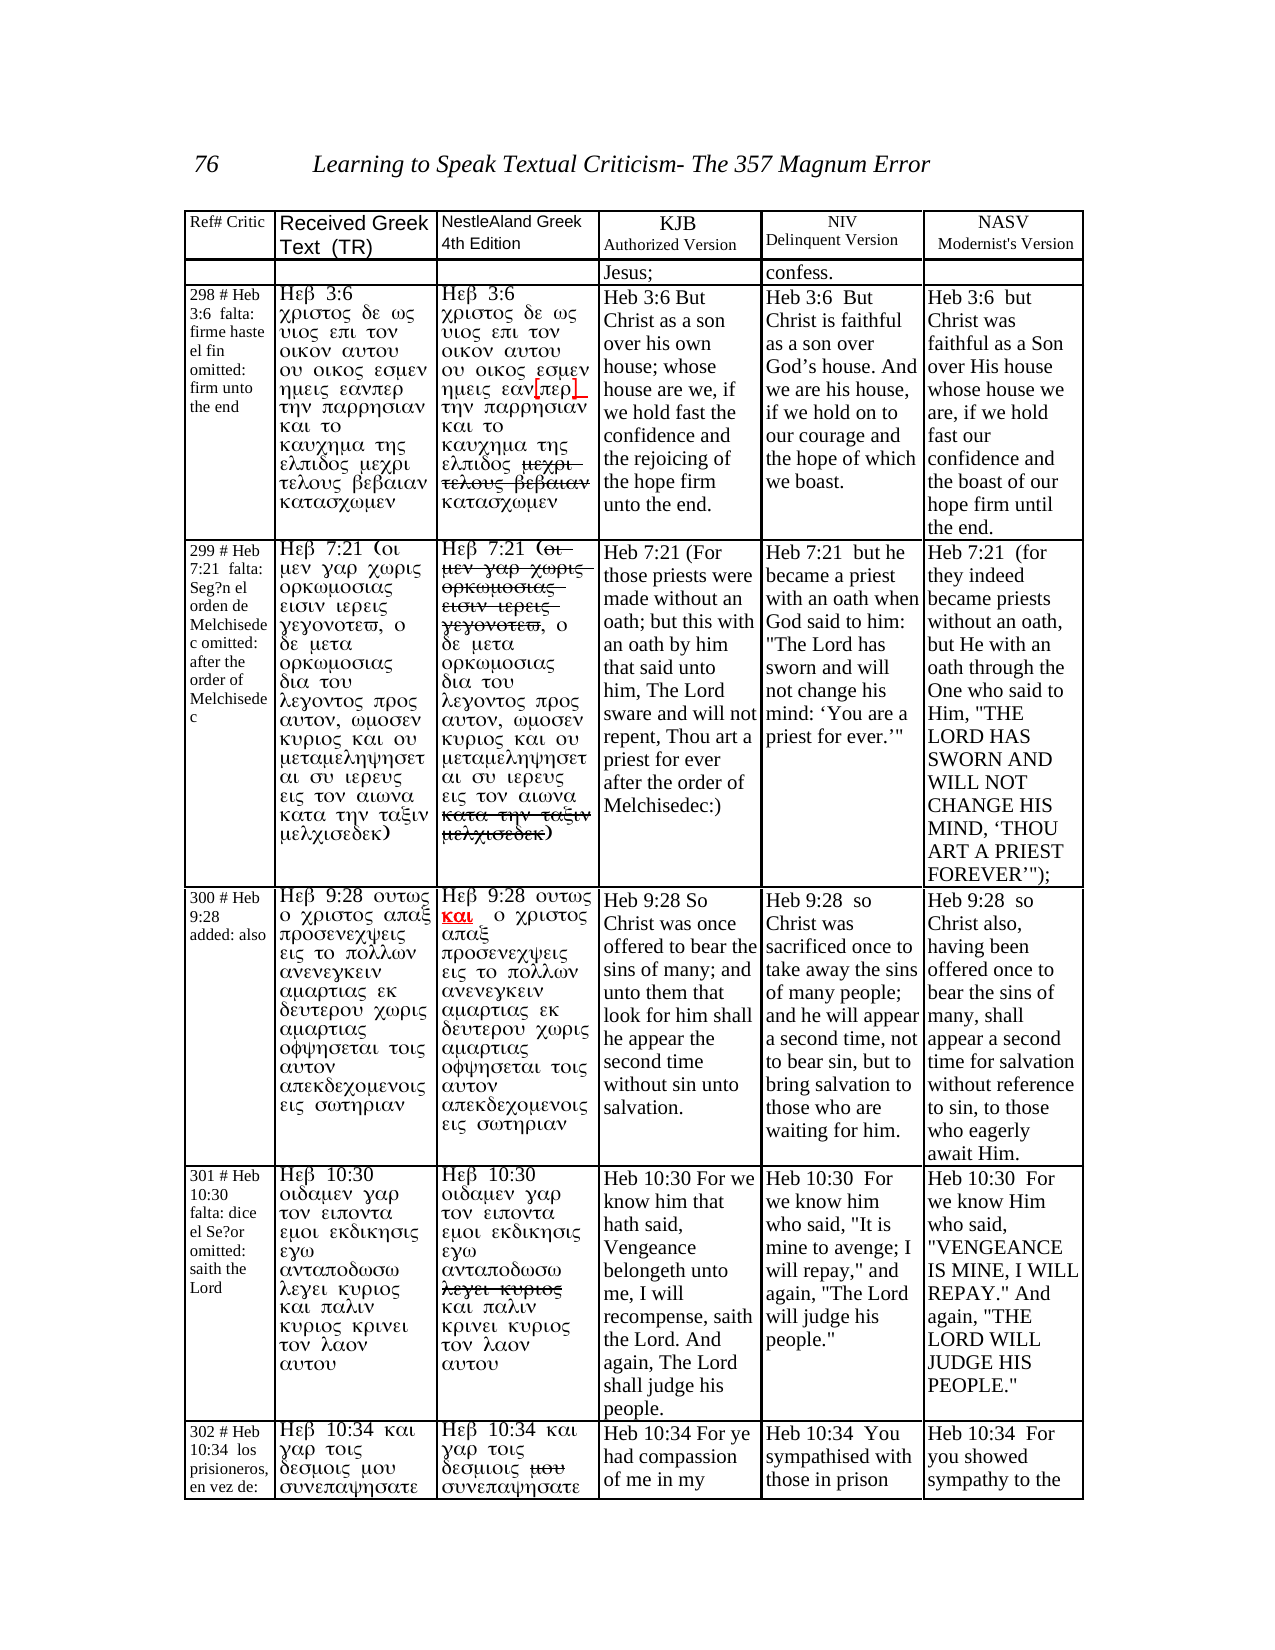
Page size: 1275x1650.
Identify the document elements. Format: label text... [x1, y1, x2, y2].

table_cell 299 # Heb 7:21 falta: Seg?n el orden de Melchisedec omitted: after the order of Melchisedec [186, 541, 274, 886]
table_cell Heb 7:21 (for they indeed became priests without an oath, but He with an oath through the One who said to Him, "THE LORD HAS SWORN AND WILL NOT CHANGE HIS MIND, ‘THOU ART A PRIEST FOREVER’"); [925, 541, 1082, 886]
table_cell Heb 7:21 (For those priests were made without an oath; but this with an oath by him that said unto him, The Lord sware and will not repent, Thou art a priest for ever after the order of Melchisedec:) [600, 541, 760, 886]
table_cell Heb 7:21 (oi men gar cwriV orkwmosiaV eisin iereiV gegonotev, o de meta orkwmosiaV dia tou legontoV proV auton, wmosen kurioV kai ou metamelhyhsetai su iereuV eiV ton aiwna kata thn taxin melcisedek) [276, 541, 436, 886]
table_cell confess. [763, 261, 922, 284]
table_cell Heb 3:6 But Christ is faithful as a son over God’s house. And we are his house, if we hold on to our courage and the hope of which we boast. [763, 286, 922, 539]
table_cell Heb 3:6 cristoV de wV uioV epi ton oikon autou ou oikoV esmen hmeiV ean[per] thn parrhsian kai to kauchma thV elpidoV mecri telouV bebaian katascwmen [438, 286, 598, 539]
table_cell Heb 9:28 so Christ also, having been offered once to bear the sins of many, shall appear a second time for salvation without reference to sin, to those who eagerly await Him. [925, 889, 1082, 1165]
table_cell Heb 3:6 but Christ was faithful as a Son over His house whose house we are, if we hold fast our confidence and the boast of our hope firm until the end. [925, 286, 1082, 539]
table_header KJB Authorized Version [600, 212, 760, 258]
table_cell [438, 261, 598, 284]
table_cell Heb 10:30 For we know Him who said, "VENGEANCE IS MINE, I WILL REPAY." And again, "THE LORD WILL JUDGE HIS PEOPLE." [925, 1167, 1082, 1420]
table_cell [186, 261, 274, 284]
table_cell Heb 9:28 outwV kai o cristoV apax prosenecyeiV eiV to pollwn anenegkein amartiaV ek deuterou cwriV amartiaV ofyhsetai toiV auton apekdecomenoiV eiV swthrian [438, 889, 598, 1165]
table_header Ref# Critic [186, 212, 274, 258]
table_header NIV Delinquent Version [763, 212, 922, 258]
table_cell Heb 3:6 cristoV de wV uioV epi ton oikon autou ou oikoV esmen hmeiV eanper thn parrhsian kai to kauchma thV elpidoV mecri telouV bebaian katascwmen [276, 286, 436, 539]
table_cell 301 # Heb 10:30 falta: dice el Se?or omitted: saith the Lord [186, 1167, 274, 1420]
table_header Received Greek Text (TR) [276, 212, 436, 258]
table_cell [925, 261, 1082, 284]
table_header NestleAland Greek 4th Edition [438, 212, 598, 258]
table_cell Heb 10:34 For ye had compassion of me in my [600, 1422, 760, 1498]
table_cell Heb 7:21 but he became a priest with an oath when God said to him: "The Lord has sworn and will not change his mind: ‘You are a priest for ever.’" [763, 541, 922, 886]
table_cell Heb 9:28 So Christ was once offered to bear the sins of many; and unto them that look for him shall he appear the second time without sin unto salvation. [600, 889, 760, 1165]
table_cell Heb 10:30 For we know him who said, "It is mine to avenge; I will repay," and again, "The Lord will judge his people." [763, 1167, 922, 1420]
table_cell Heb 10:34 kai gar toiV desmioiV mou sunepayhsate [438, 1422, 598, 1498]
table_cell Heb 10:34 For you showed sympathy to the [925, 1422, 1082, 1498]
table_cell Heb 9:28 outwV o cristoV apax prosenecyeiV eiV to pollwn anenegkein amartiaV ek deuterou cwriV amartiaV ofyhsetai toiV auton apekdecomenoiV eiV swthrian [276, 889, 436, 1165]
table_cell Heb 3:6 But Christ as a son over his own house; whose house are we, if we hold fast the confidence and the rejoicing of the hope firm unto the end. [600, 286, 760, 539]
table_cell Heb 10:34 kai gar toiV desmoiV mou sunepayhsate [276, 1422, 436, 1498]
table_header NASV Modernist's Version [925, 212, 1082, 258]
table_cell Heb 10:34 You sympathised with those in prison [763, 1422, 922, 1498]
table_cell Heb 10:30 For we know him that hath said, Vengeance belongeth unto me, I will recompense, saith the Lord. And again, The Lord shall judge his people. [600, 1167, 760, 1420]
table_cell 302 # Heb 10:34 los prisioneros, en vez de: [186, 1422, 274, 1498]
table_cell 300 # Heb 9:28 added: also [186, 889, 274, 1165]
table_cell [276, 261, 436, 284]
table_cell 298 # Heb 3:6 falta: firme haste el fin omitted: firm unto the end [186, 286, 274, 539]
table_cell Heb 9:28 so Christ was sacrificed once to take away the sins of many people; and he will appear a second time, not to bear sin, but to bring salvation to those who are waiting for him. [763, 889, 922, 1165]
table_cell Heb 7:21 (oi men gar cwriV orkwmosiaV eisin iereiV gegonotev, o de meta orkwmosiaV dia tou legontoV proV auton, wmosen kurioV kai ou metamelhyhsetai su iereuV eiV ton aiwna kata thn taxin melcisedek) [438, 541, 598, 886]
table_cell Heb 10:30 oidamen gar ton eiponta emoi ekdikhsiV egw antapodwsw legei kurioV kai palin krinei kurioV ton laon autou [438, 1167, 598, 1420]
table_cell Heb 10:30 oidamen gar ton eiponta emoi ekdikhsiV egw antapodwsw legei kurioV kai palin kurioV krinei ton laon autou [276, 1167, 436, 1420]
table_cell Jesus; [600, 261, 760, 284]
